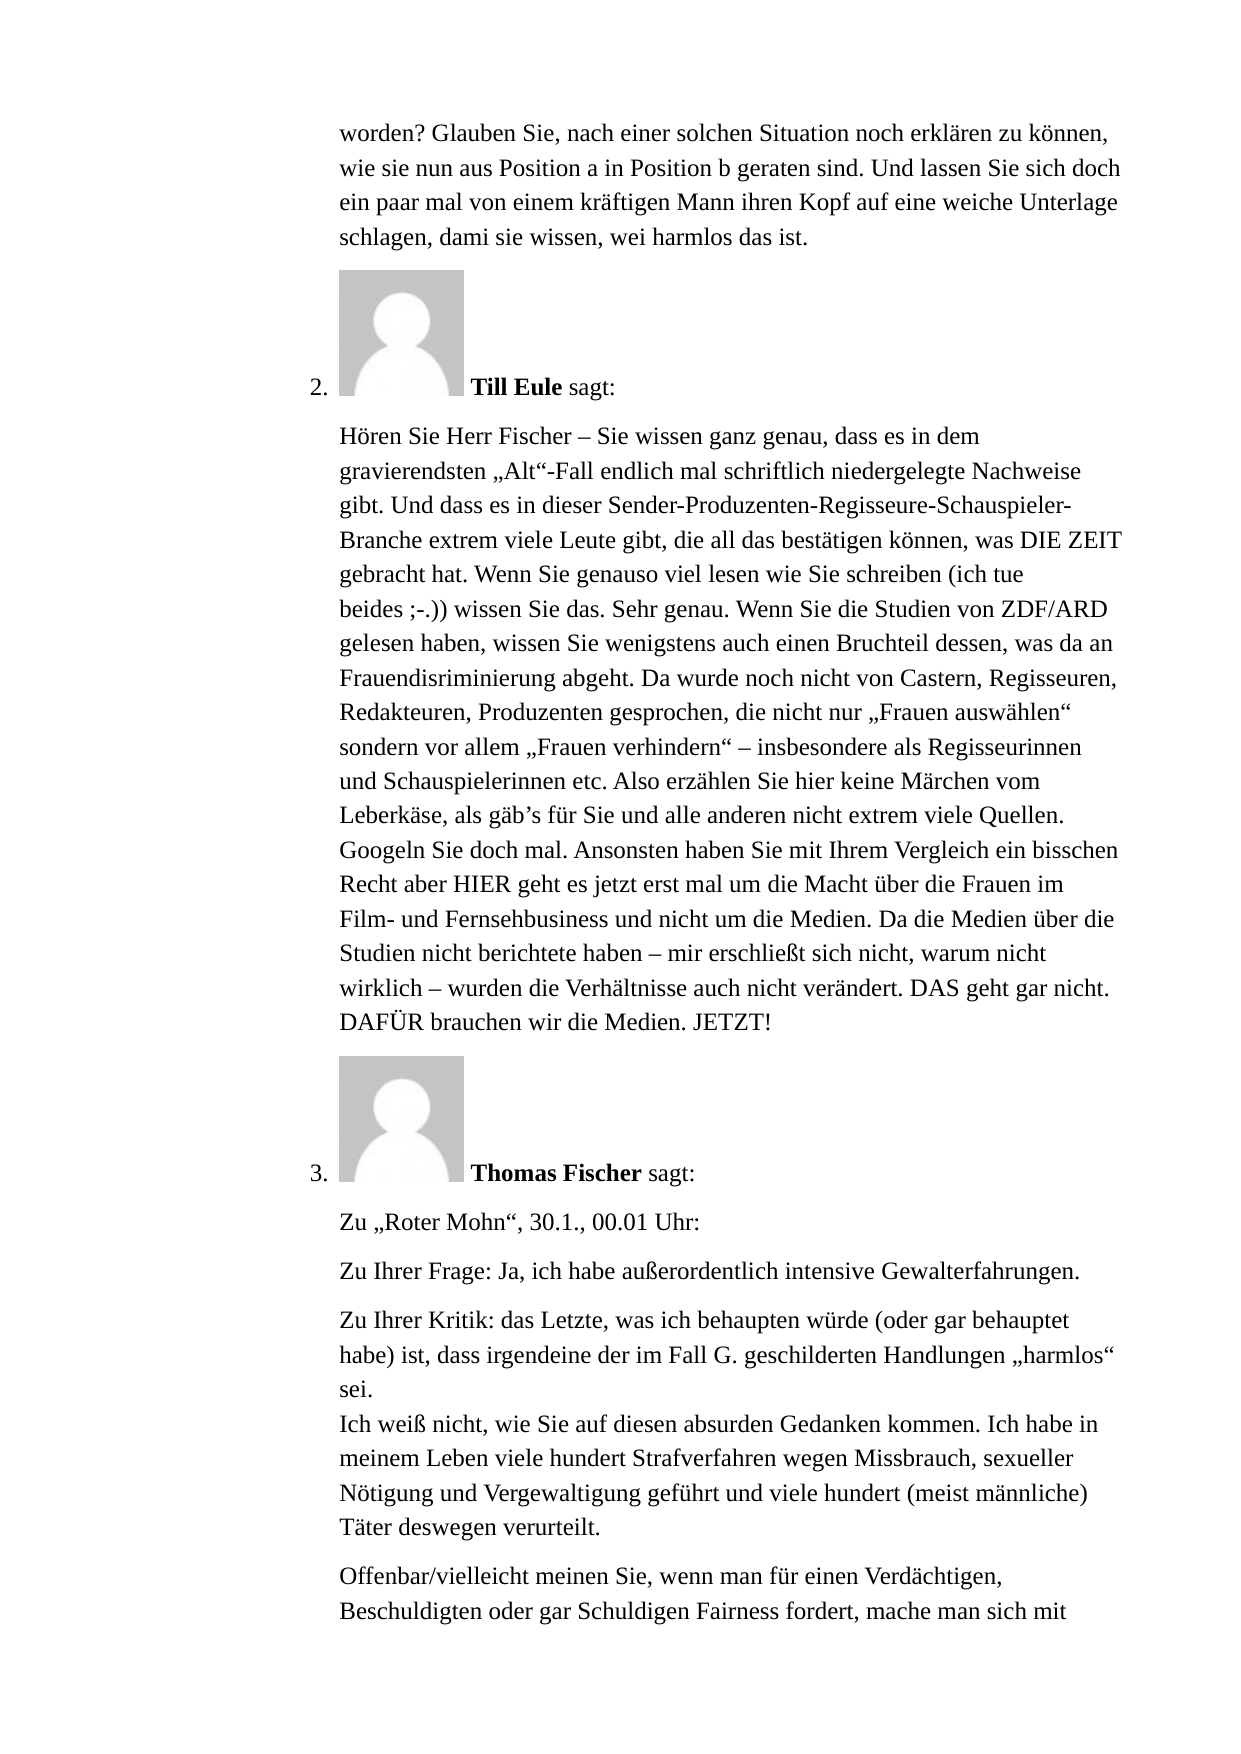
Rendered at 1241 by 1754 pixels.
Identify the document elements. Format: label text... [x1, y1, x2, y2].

list Till Eule sagt: [309, 271, 1122, 401]
list Zu Ihrer Frage: Ja, ich habe außerordentlich intensive Gewalterfahrungen. [309, 1256, 1122, 1285]
list worden? Glauben Sie, nach einer solchen Situation noch erklären zu können, wie sie nun aus Position a in Position b geraten sind. Und lassen Sie sich doch ein paar mal von einem kräftigen Mann ihren Kopf auf eine weiche Unterlage schlagen, dami sie wissen, wei harmlos das ist. [309, 118, 1122, 250]
picture [339, 1056, 464, 1182]
list Zu „Roter Mohn“, 30.1., 00.01 Uhr: [309, 1207, 1122, 1236]
list Offenbar/vielleicht meinen Sie, wenn man für einen Verdächtigen, Beschuldigten oder gar Schuldigen Fairness fordert, mache man sich mit [309, 1561, 1122, 1624]
list Thomas Fischer sagt: [309, 1057, 1122, 1187]
list Zu Ihrer Kritik: das Letzte, was ich behaupten würde (oder gar behauptet habe) ist, dass irgendeine der im Fall G. geschilderten Handlungen „harmlos“ sei. Ich weiß nicht, wie Sie auf diesen absurden Gedanken kommen. Ich habe in meinem Leben viele hundert Strafverfahren wegen Missbrauch, sexueller Nötigung und Vergewaltigung geführt und viele hundert (meist männliche) Täter deswegen verurteilt. [309, 1305, 1122, 1541]
list Hören Sie Herr Fischer – Sie wissen ganz genau, dass es in dem gravierendsten „Alt“-Fall endlich mal schriftlich niedergelegte Nachweise gibt. Und dass es in dieser Sender-Produzenten-Regisseure-Schauspieler-Branche extrem viele Leute gibt, die all das bestätigen können, was DIE ZEIT gebracht hat. Wenn Sie genauso viel lesen wie Sie schreiben (ich tue beides ;-.)) wissen Sie das. Sehr genau. Wenn Sie die Studien von ZDF/ARD gelesen haben, wissen Sie wenigstens auch einen Bruchteil dessen, was da an Frauendisriminierung abgeht. Da wurde noch nicht von Castern, Regisseuren, Redakteuren, Produzenten gesprochen, die nicht nur „Frauen auswählen“ sondern vor allem „Frauen verhindern“ – insbesondere als Regisseurinnen und Schauspielerinnen etc. Also erzählen Sie hier keine Märchen vom Leberkäse, als gäb’s für Sie und alle anderen nicht extrem viele Quellen. Googeln Sie doch mal. Ansonsten haben Sie mit Ihrem Vergleich ein bisschen Recht aber HIER geht es jetzt erst mal um die Macht über die Frauen im Film- und Fernsehbusiness und nicht um die Medien. Da die Medien über die Studien nicht berichtete haben – mir erschließt sich nicht, warum nicht wirklich – wurden die Verhältnisse auch nicht verändert. DAS geht gar nicht. DAFÜR brauchen wir die Medien. JETZT! [309, 421, 1122, 1036]
picture [339, 270, 464, 396]
